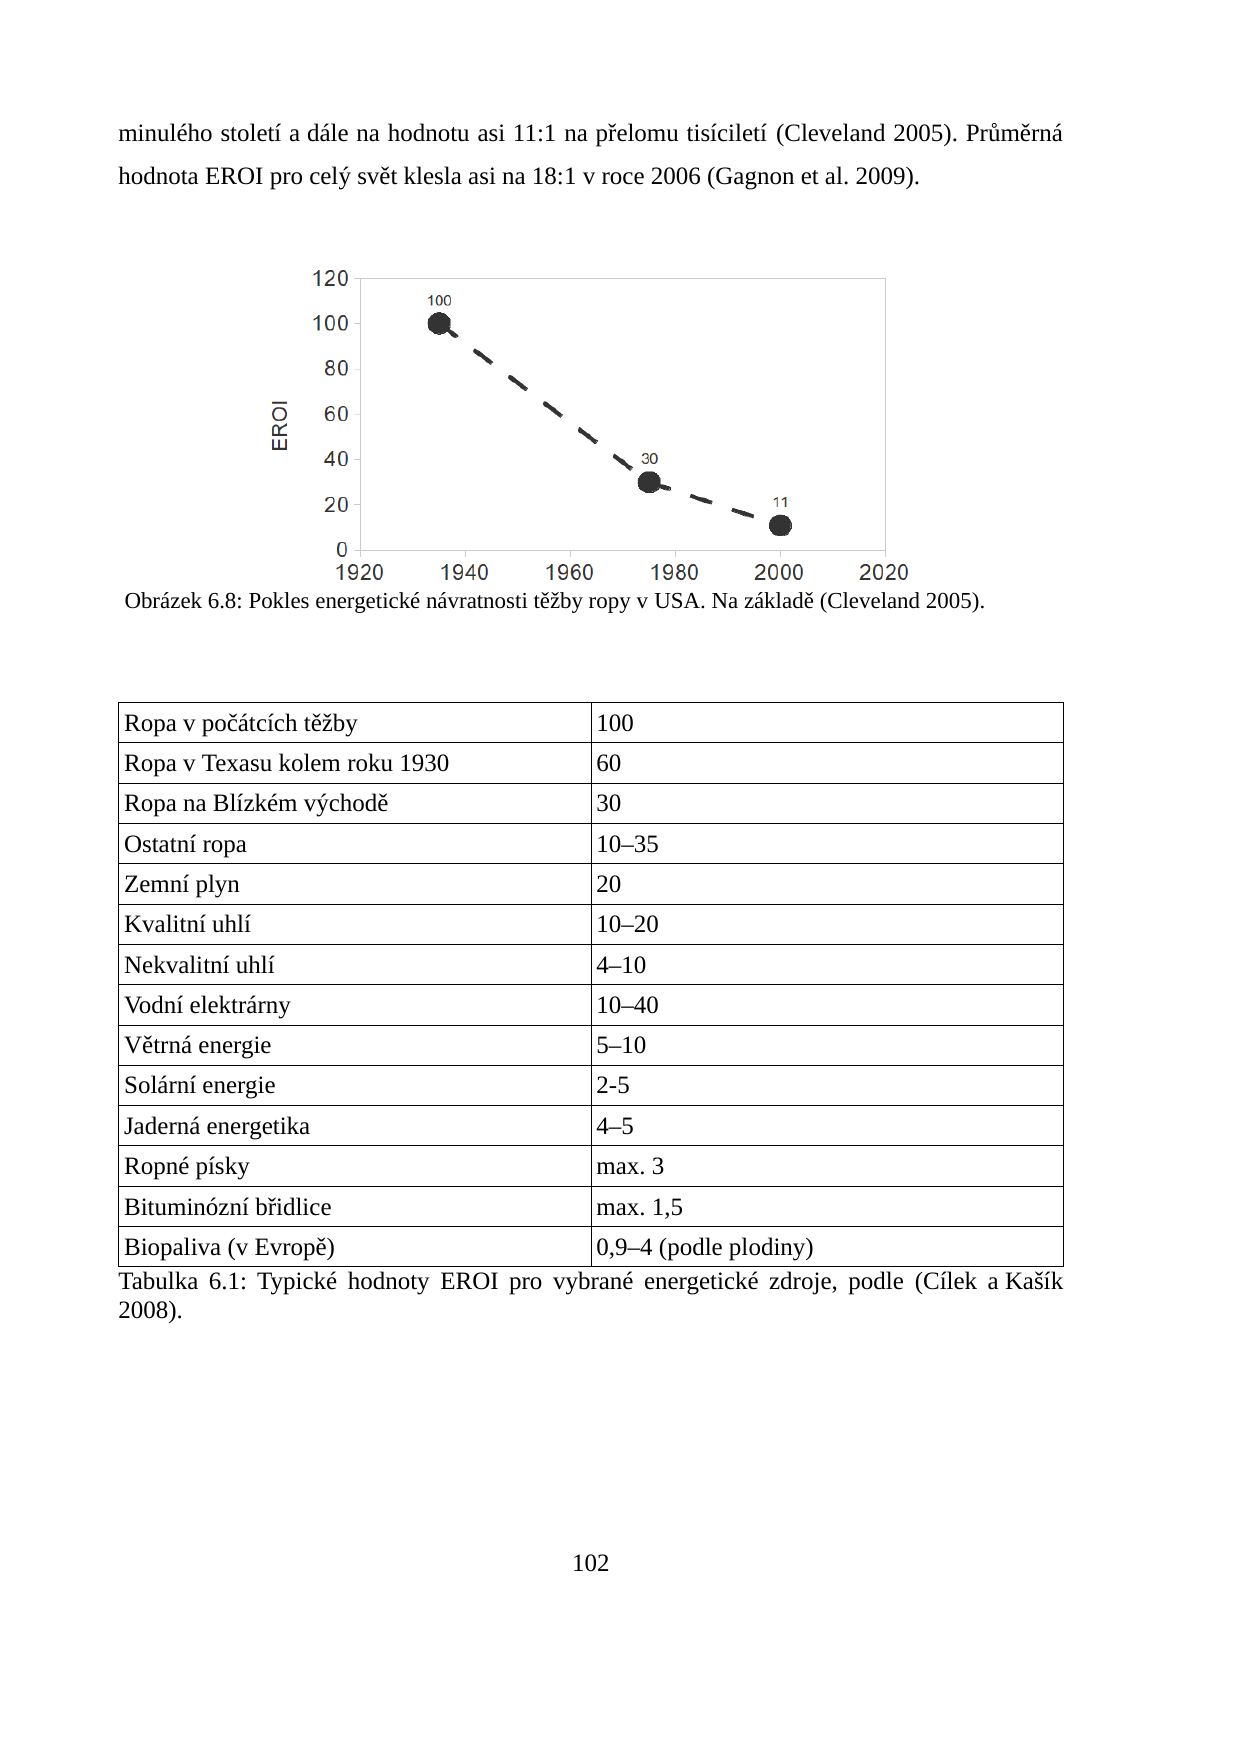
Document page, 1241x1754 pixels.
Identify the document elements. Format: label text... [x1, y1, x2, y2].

table_cell 2-5 [592, 1066, 1063, 1105]
table_cell 10–40 [592, 985, 1063, 1024]
table_header 100 [592, 703, 1063, 742]
table_cell Nekvalitní uhlí [119, 945, 591, 984]
table_cell Kvalitní uhlí [119, 905, 591, 944]
picture [264, 254, 917, 587]
table_cell Ropa v Texasu kolem roku 1930 [119, 743, 591, 783]
table_cell Ostatní ropa [119, 824, 591, 863]
table_cell 4–10 [592, 945, 1063, 984]
table_cell Jaderná energetika [119, 1106, 591, 1145]
table_cell 30 [592, 784, 1063, 823]
text minulého století a dále na hodnotu asi 11:1 na přelomu tisíciletí (Cleveland 2005). Průměrná hodnota EROI pro celý svět klesla asi na 18:1 v roce 2006 (Gagnon et al. 2009). [118, 118, 1063, 190]
table_cell 20 [592, 864, 1063, 903]
table_cell 10–20 [592, 905, 1063, 944]
table_cell Zemní plyn [119, 864, 591, 903]
table_cell 10–35 [592, 824, 1063, 863]
table_cell Bituminózní břidlice [119, 1187, 591, 1226]
table_cell max. 3 [592, 1146, 1063, 1186]
table_cell 4–5 [592, 1106, 1063, 1145]
table_cell Větrná energie [119, 1026, 591, 1065]
table_cell max. 1,5 [592, 1187, 1063, 1226]
table_cell Ropné písky [119, 1146, 591, 1186]
table_cell Vodní elektrárny [119, 985, 591, 1024]
text Obrázek 6.8: Pokles energetické návratnosti těžby ropy v USA. Na základě (Cleveland 2005). [124, 255, 1057, 613]
table_cell Solární energie [119, 1066, 591, 1105]
table_cell 5–10 [592, 1026, 1063, 1065]
table_cell Ropa na Blízkém východě [119, 784, 591, 823]
table_header Ropa v počátcích těžby [119, 703, 591, 742]
text Tabulka 6.1: Typické hodnoty EROI pro vybrané energetické zdroje, podle (Cílek a Kašík 2008). [118, 1267, 1063, 1324]
table_cell 0,9–4 (podle plodiny) [592, 1227, 1063, 1266]
table_cell Biopaliva (v Evropě) [119, 1227, 591, 1266]
table_cell 60 [592, 743, 1063, 783]
